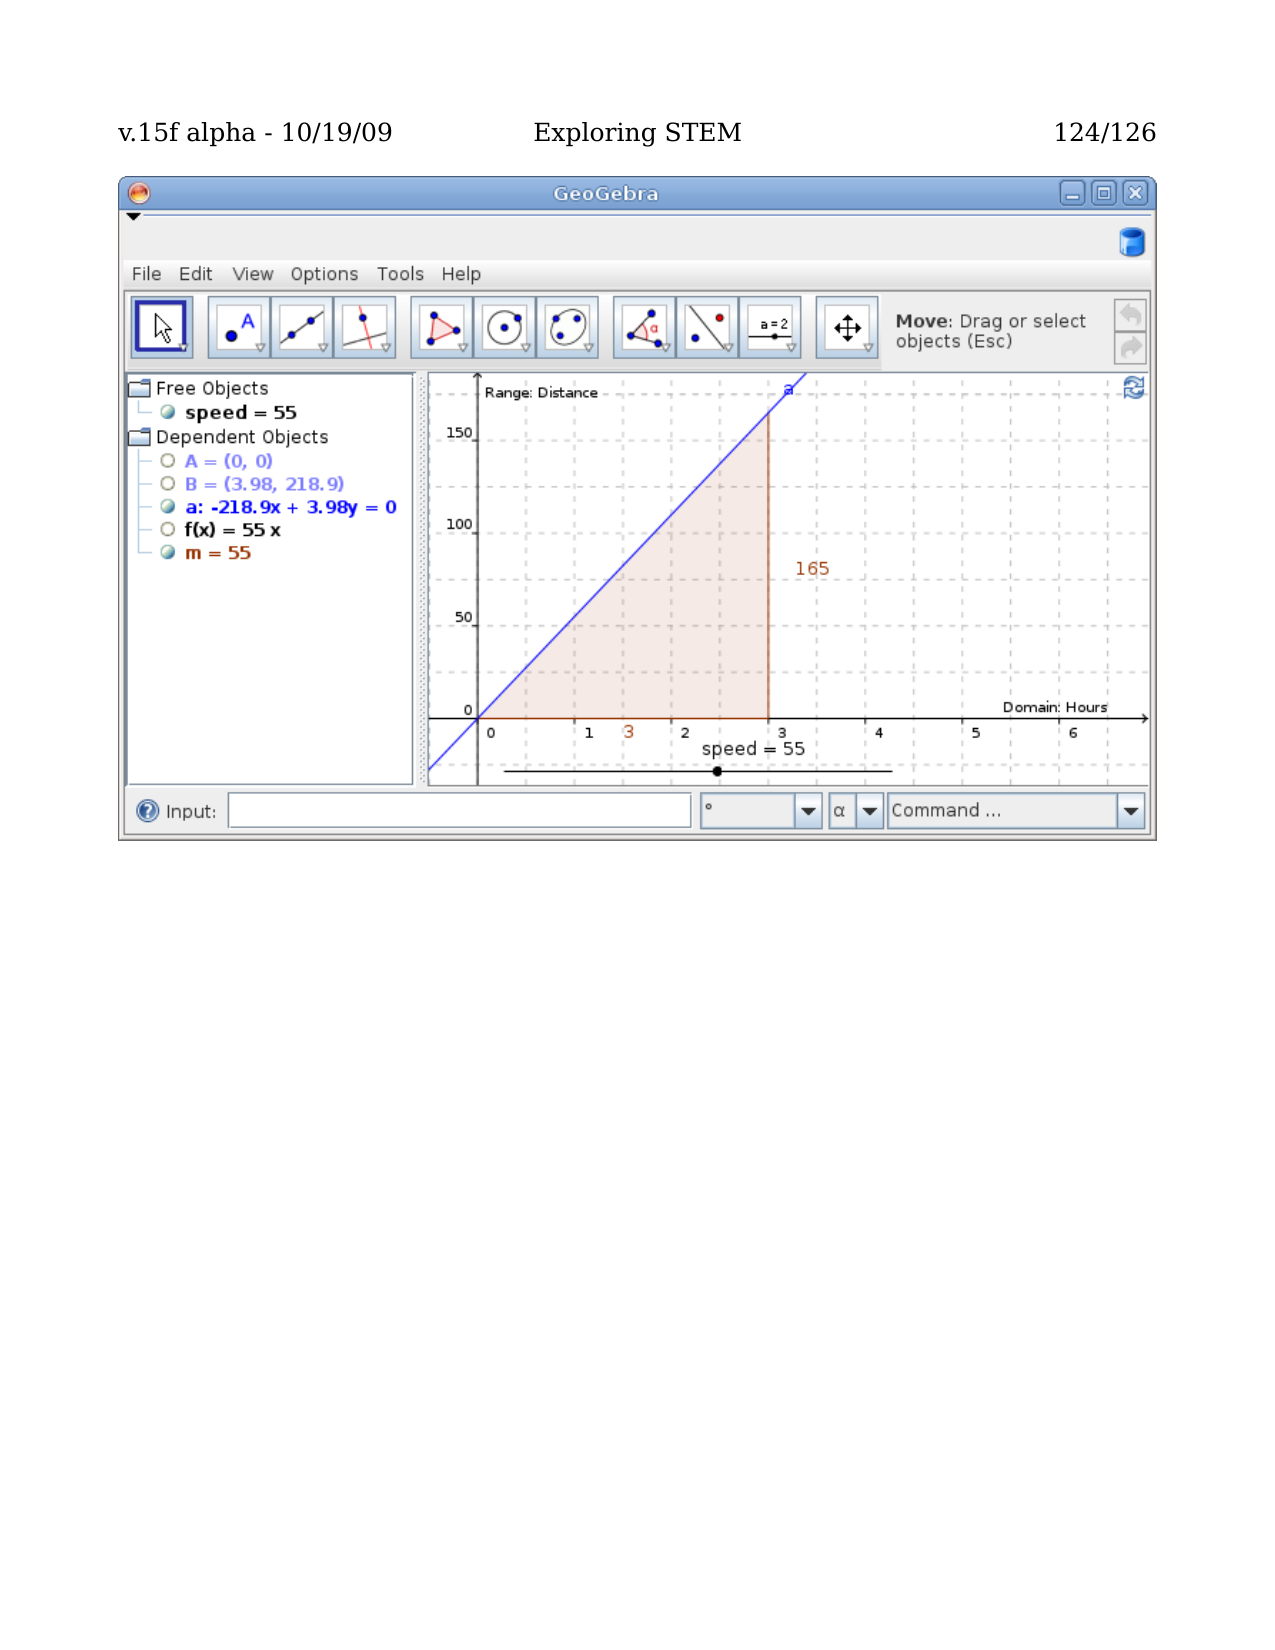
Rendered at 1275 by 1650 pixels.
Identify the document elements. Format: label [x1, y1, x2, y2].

picture [118, 176, 1157, 841]
